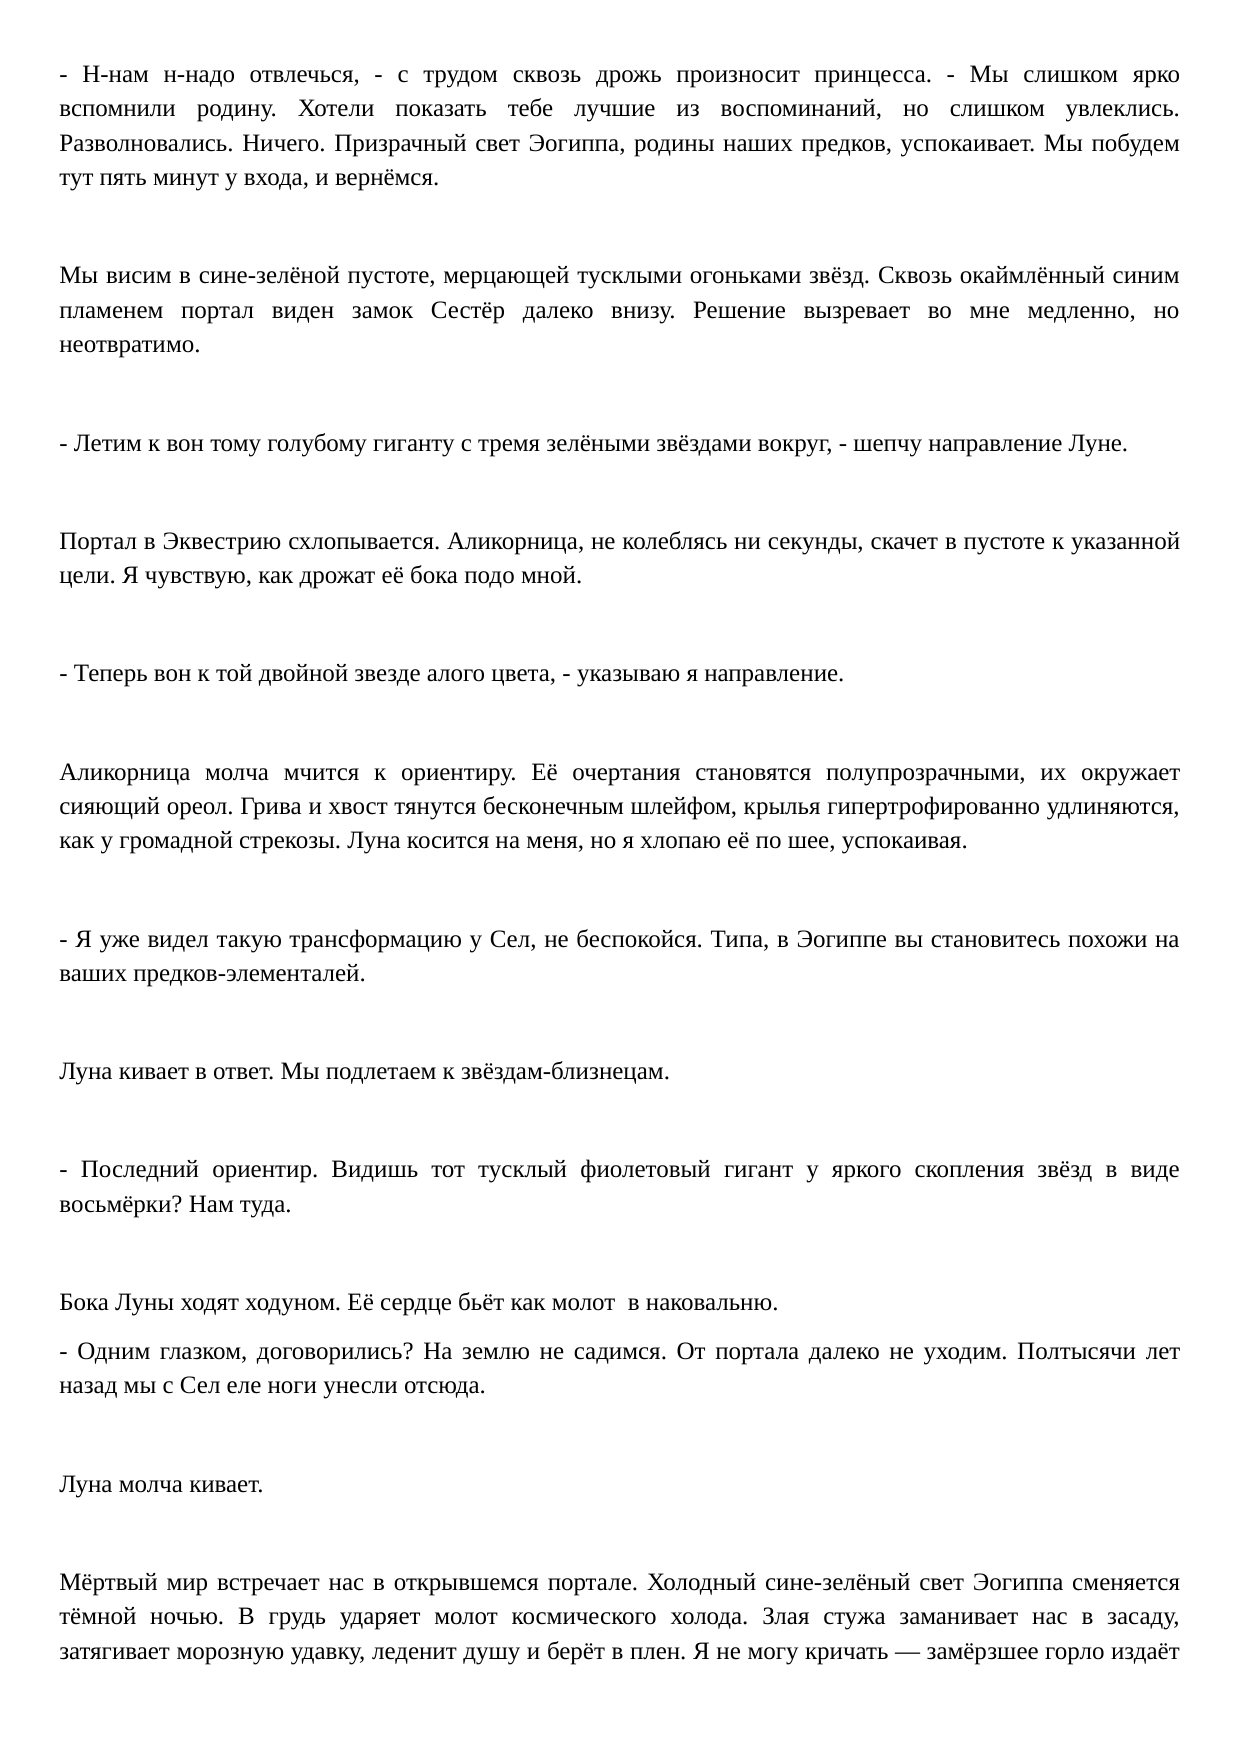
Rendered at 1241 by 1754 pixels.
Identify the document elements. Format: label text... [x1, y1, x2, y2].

text - Летим к вон тому голубому гиганту с тремя зелёными звёздами вокруг, - шепчу направление Луне. [59, 428, 1181, 456]
text - Я уже видел такую трансформацию у Сел, не беспокойся. Типа, в Эогиппе вы становитесь похожи на ваших предков-элементалей. [59, 924, 1181, 987]
text Луна молча кивает. [59, 1469, 1181, 1497]
text - Одним глазком, договорились? На землю не садимся. От портала далеко не уходим. Полтысячи лет назад мы с Сел еле ноги унесли отсюда. [59, 1336, 1181, 1399]
text Аликорница молча мчится к ориентиру. Её очертания становятся полупрозрачными, их окружает сияющий ореол. Грива и хвост тянутся бесконечным шлейфом, крылья гипертрофированно удлиняются, как у громадной стрекозы. Луна косится на меня, но я хлопаю её по шее, успокаивая. [59, 757, 1181, 854]
text - Теперь вон к той двойной звезде алого цвета, - указываю я направление. [59, 658, 1181, 687]
text - Последний ориентир. Видишь тот тусклый фиолетовый гигант у яркого скопления звёзд в виде восьмёрки? Нам туда. [59, 1154, 1181, 1218]
text Мёртвый мир встречает нас в открывшемся портале. Холодный сине-зелёный свет Эогиппа сменяется тёмной ночью. В грудь ударяет молот космического холода. Злая стужа заманивает нас в засаду, затягивает морозную удавку, леденит душу и берёт в плен. Я не могу кричать — замёрзшее горло издаёт [59, 1567, 1181, 1664]
text Портал в Эквестрию схлопывается. Аликорница, не колеблясь ни секунды, скачет в пустоте к указанной цели. Я чувствую, как дрожат её бока подо мной. [59, 526, 1181, 589]
text Мы висим в сине-зелёной пустоте, мерцающей тусклыми огоньками звёзд. Сквозь окаймлённый синим пламенем портал виден замок Сестёр далеко внизу. Решение вызревает во мне медленно, но неотвратимо. [59, 261, 1181, 358]
text Луна кивает в ответ. Мы подлетаем к звёздам-близнецам. [59, 1056, 1181, 1085]
text - Н-нам н-надо отвлечься, - с трудом сквозь дрожь произносит принцесса. - Мы слишком ярко вспомнили родину. Хотели показать тебе лучшие из воспоминаний, но слишком увлеклись. Разволновались. Ничего. Призрачный свет Эогиппа, родины наших предков, успокаивает. Мы побудем тут пять минут у входа, и вернёмся. [59, 59, 1181, 191]
text Бока Луны ходят ходуном. Её сердце бьёт как молот в наковальню. [59, 1287, 1181, 1316]
